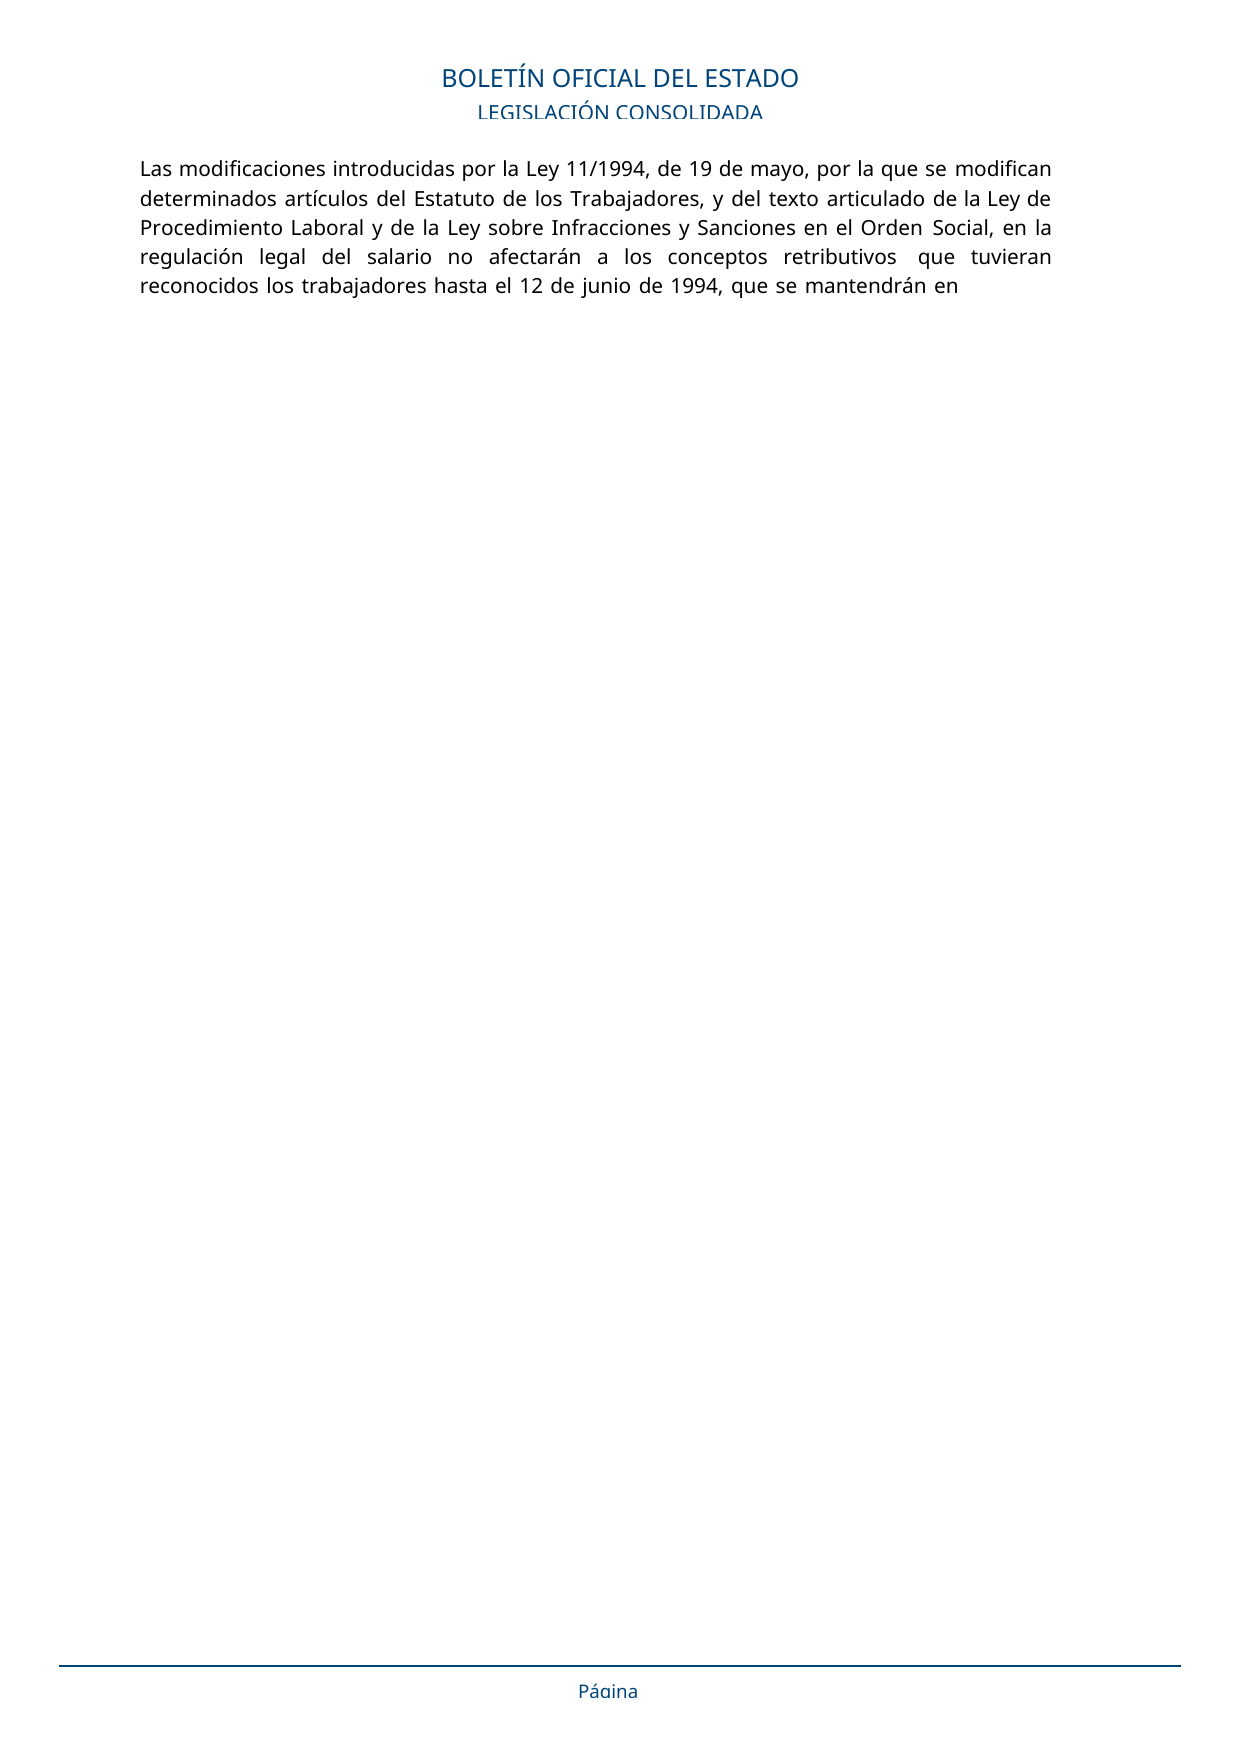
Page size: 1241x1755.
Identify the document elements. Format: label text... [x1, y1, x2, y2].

text Las modificaciones introducidas por la Ley 11/1994, de 19 de mayo, por la que se modifican determinados artículos del Estatuto de los Trabajadores, y del texto articulado de la Ley de Procedimiento Laboral y de la Ley sobre Infracciones y Sanciones en el Orden Social, en la regulación legal del salario no afectarán a los conceptos retributivos que tuvieran reconocidos los trabajadores hasta el 12 de junio de 1994, que se mantendrán en [139, 154, 1052, 300]
